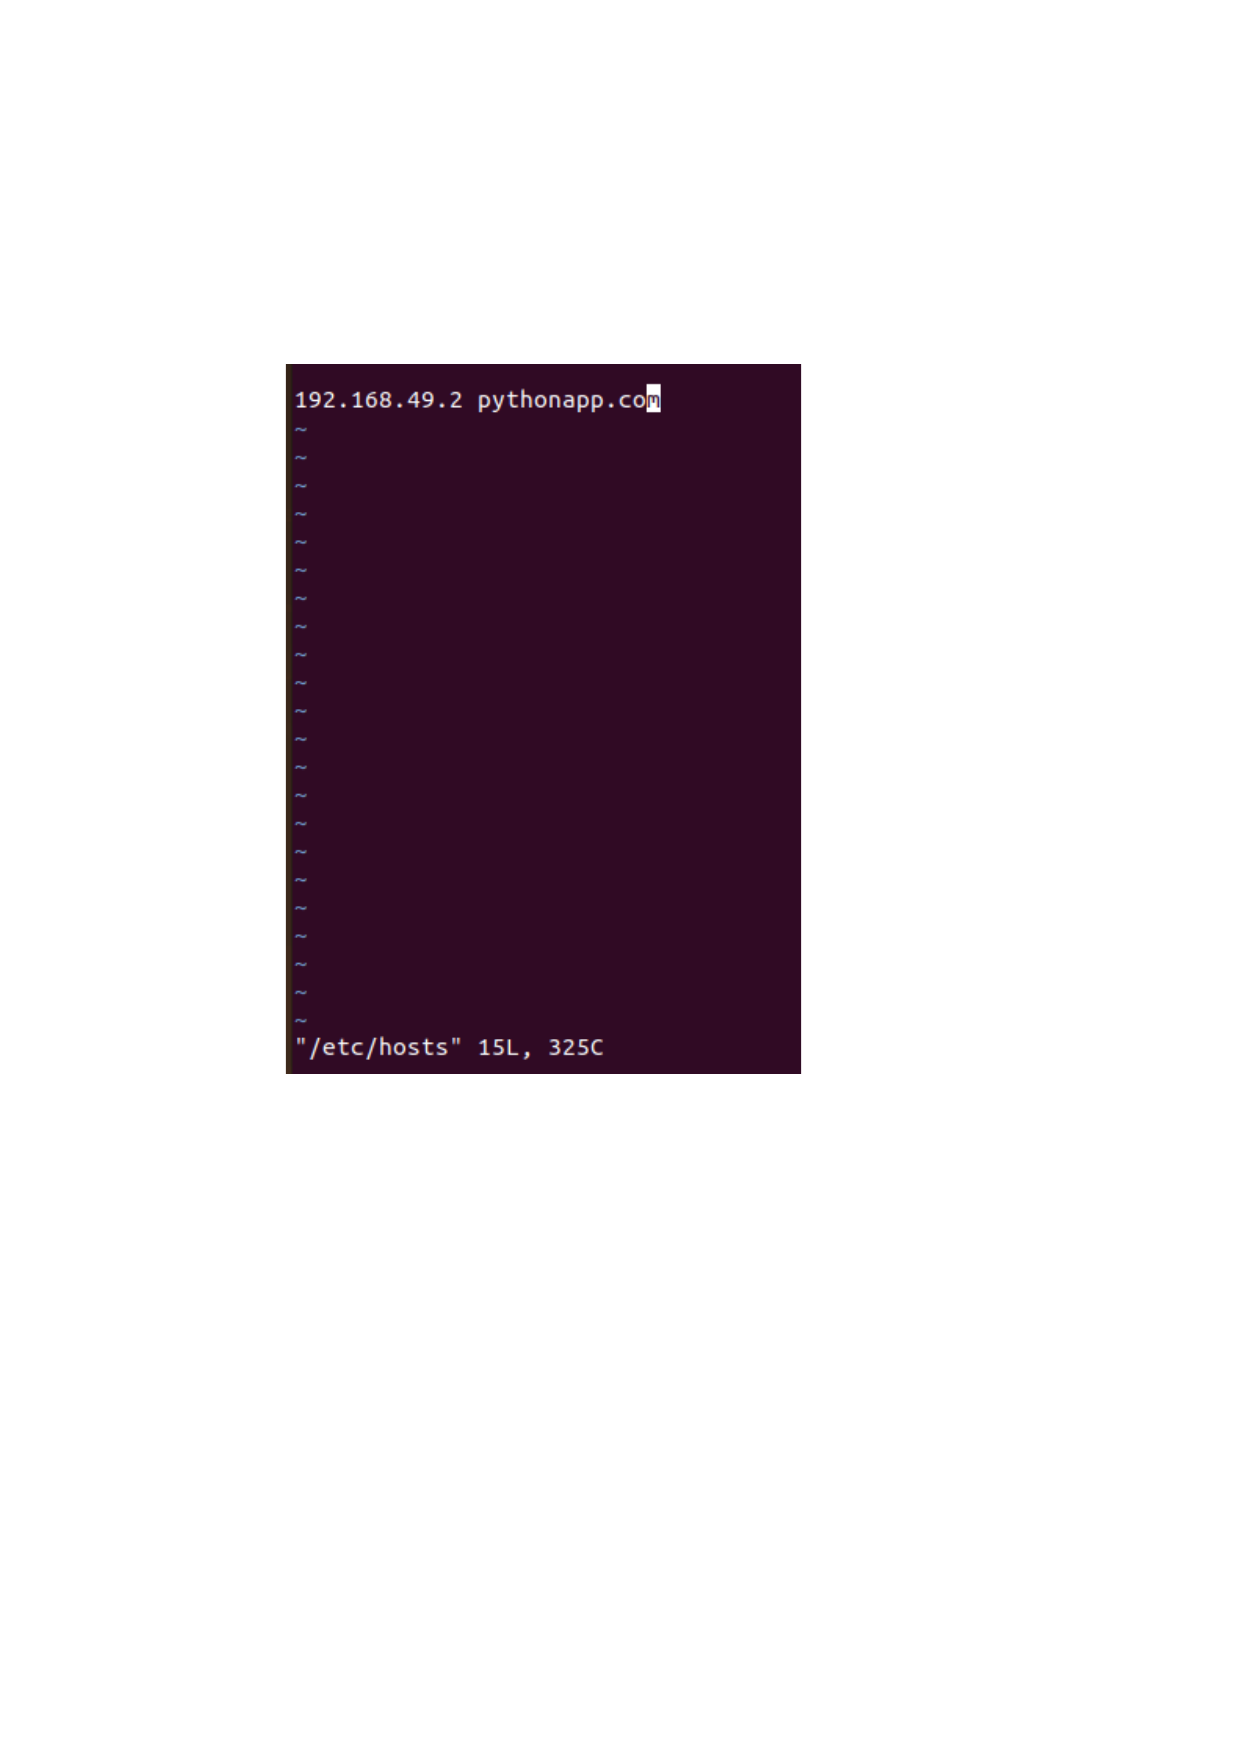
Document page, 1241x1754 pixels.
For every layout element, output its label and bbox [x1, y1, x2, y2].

picture [285, 364, 802, 1074]
